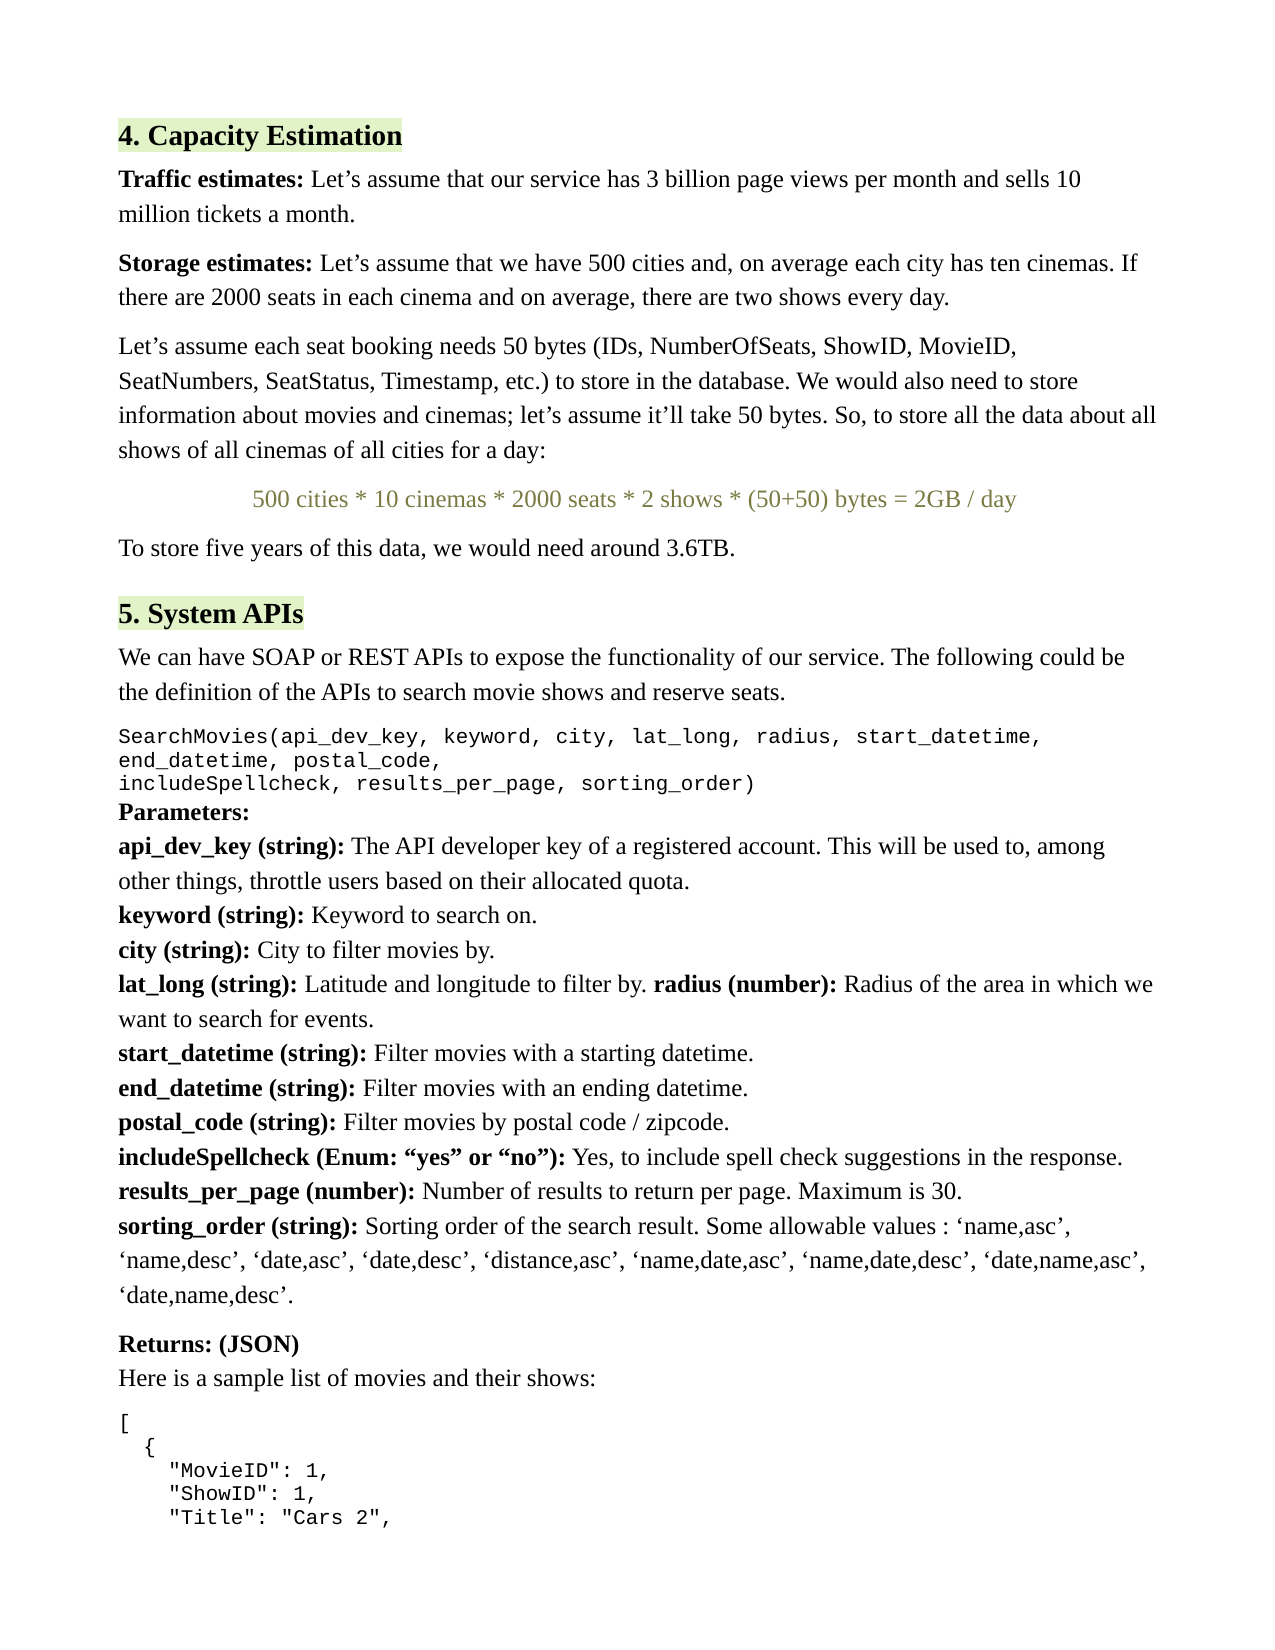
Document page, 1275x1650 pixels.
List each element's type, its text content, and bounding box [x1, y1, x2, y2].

text { [118, 1436, 1157, 1459]
text To store five years of this data, we would need around 3.6TB. [118, 533, 1157, 562]
text Parameters: api_dev_key (string): The API developer key of a registered account. This will be used to, among other things, throttle users based on their allocated quota. keyword (string): Keyword to search on. city (string): City to filter movies by. lat_long (string): Latitude and longitude to filter by. radius (number): Radius of the area in which we want to search for events. start_datetime (string): Filter movies with a starting datetime. end_datetime (string): Filter movies with an ending datetime. postal_code (string): Filter movies by postal code / zipcode. includeSpellcheck (Enum: “yes” or “no”): Yes, to include spell check suggestions in the response. results_per_page (number): Number of results to return per page. Maximum is 30. sorting_order (string): Sorting order of the search result. Some allowable values : ‘name,asc’, ‘name,desc’, ‘date,asc’, ‘date,desc’, ‘distance,asc’, ‘name,date,asc’, ‘name,date,desc’, ‘date,name,asc’, ‘date,name,desc’. [118, 797, 1157, 1308]
subtitle 5. System APIs [118, 596, 1157, 630]
subtitle 4. Capacity Estimation [118, 118, 1157, 152]
text Let’s assume each seat booking needs 50 bytes (IDs, NumberOfSeats, ShowID, MovieID, SeatNumbers, SeatStatus, Timestamp, etc.) to store in the database. We would also need to store information about movies and cinemas; let’s assume it’ll take 50 bytes. So, to store all the data about all shows of all cinemas of all cities for a day: [118, 331, 1157, 463]
text includeSpellcheck, results_per_page, sorting_order) [118, 773, 1157, 797]
text Traffic estimates: Let’s assume that our service has 3 billion page views per month and sells 10 million tickets a month. [118, 164, 1157, 227]
text "Title": "Cars 2", [118, 1507, 1157, 1531]
text SearchMovies(api_dev_key, keyword, city, lat_long, radius, start_datetime, end_datetime, postal_code, [118, 726, 1157, 773]
text We can have SOAP or REST APIs to expose the functionality of our service. The following could be the definition of the APIs to search movie shows and reserve seats. [118, 642, 1157, 706]
text [ [118, 1412, 1157, 1436]
text "ShowID": 1, [118, 1483, 1157, 1507]
text "MovieID": 1, [118, 1459, 1157, 1483]
text 500 cities * 10 cinemas * 2000 seats * 2 shows * (50+50) bytes = 2GB / day [118, 484, 1157, 512]
text Storage estimates: Let’s assume that we have 500 cities and, on average each city has ten cinemas. If there are 2000 seats in each cinema and on average, there are two shows every day. [118, 248, 1157, 311]
text Returns: (JSON) Here is a sample list of movies and their shows: [118, 1329, 1157, 1392]
